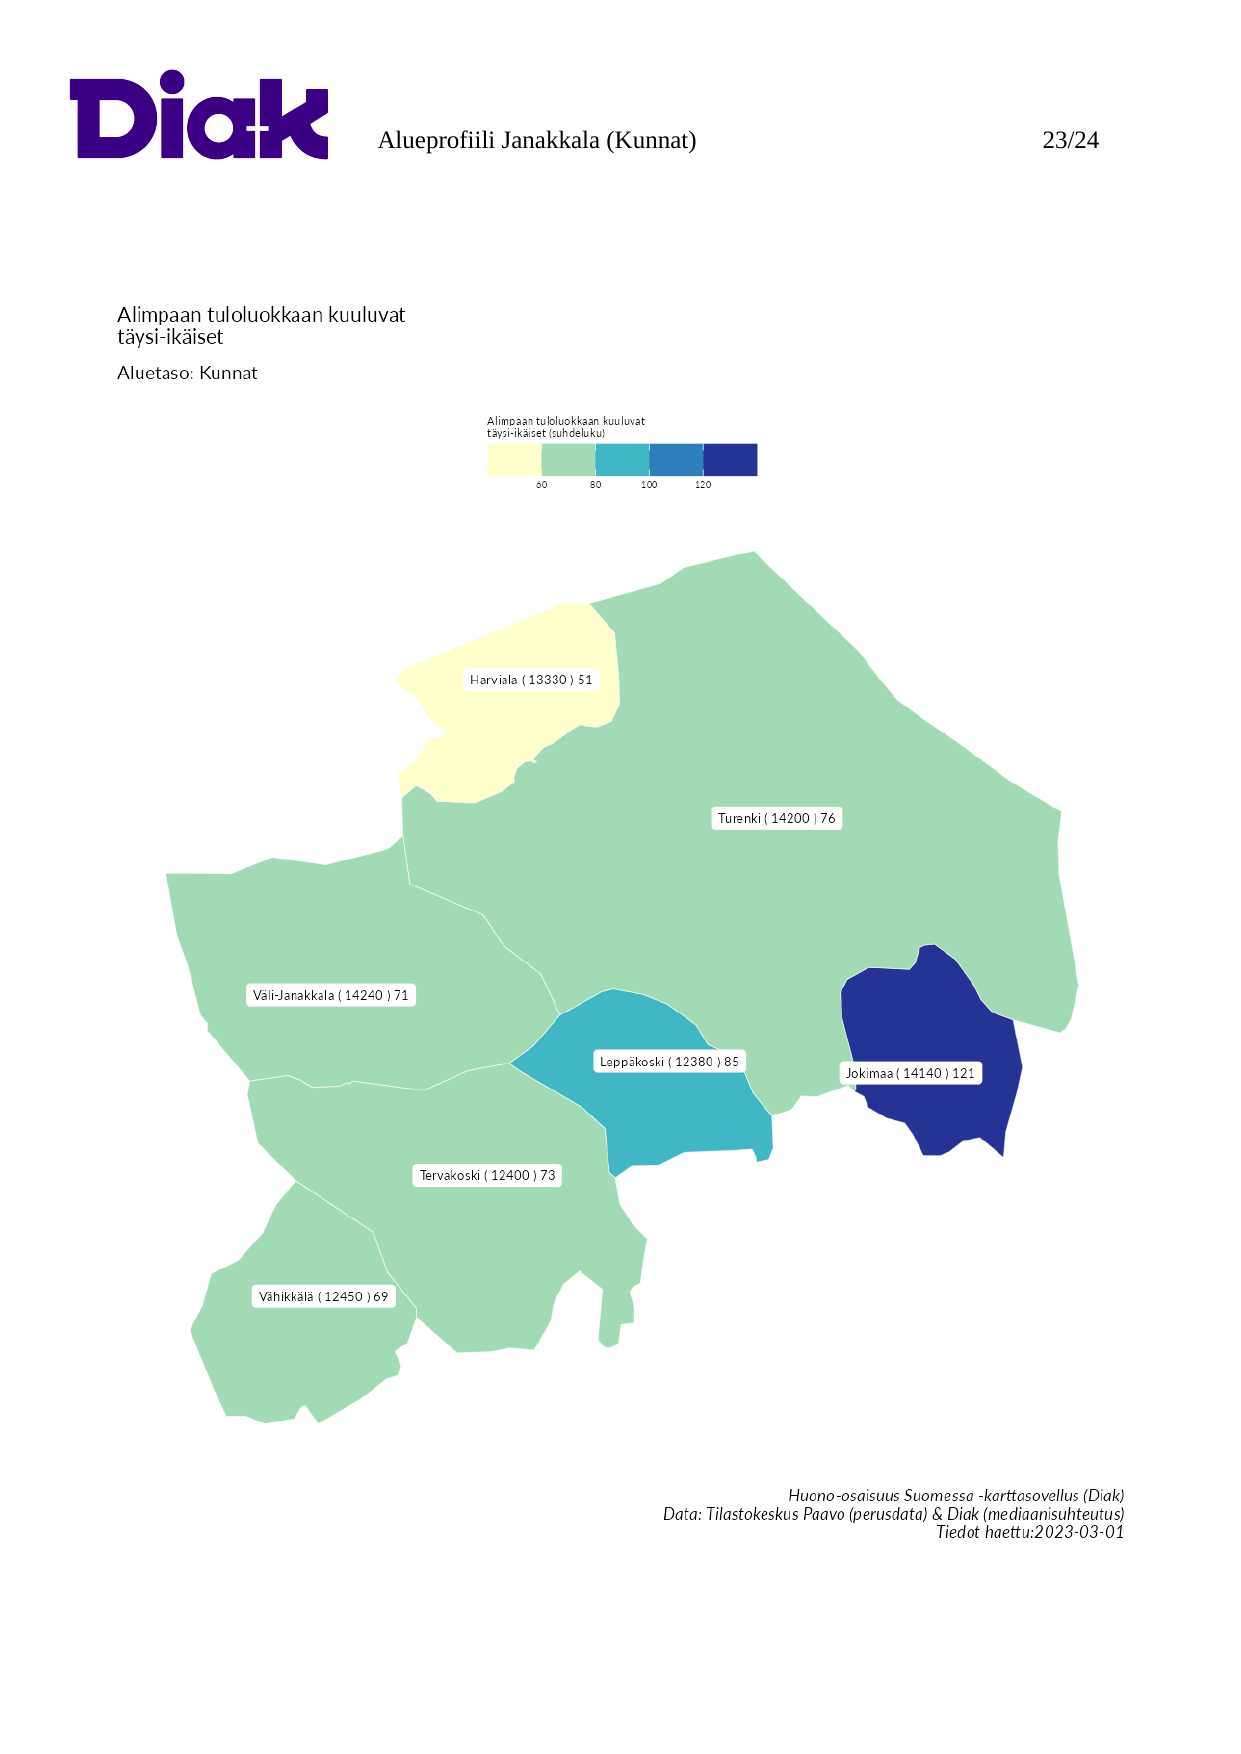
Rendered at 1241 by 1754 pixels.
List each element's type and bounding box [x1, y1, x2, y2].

picture [61, 196, 1179, 1651]
